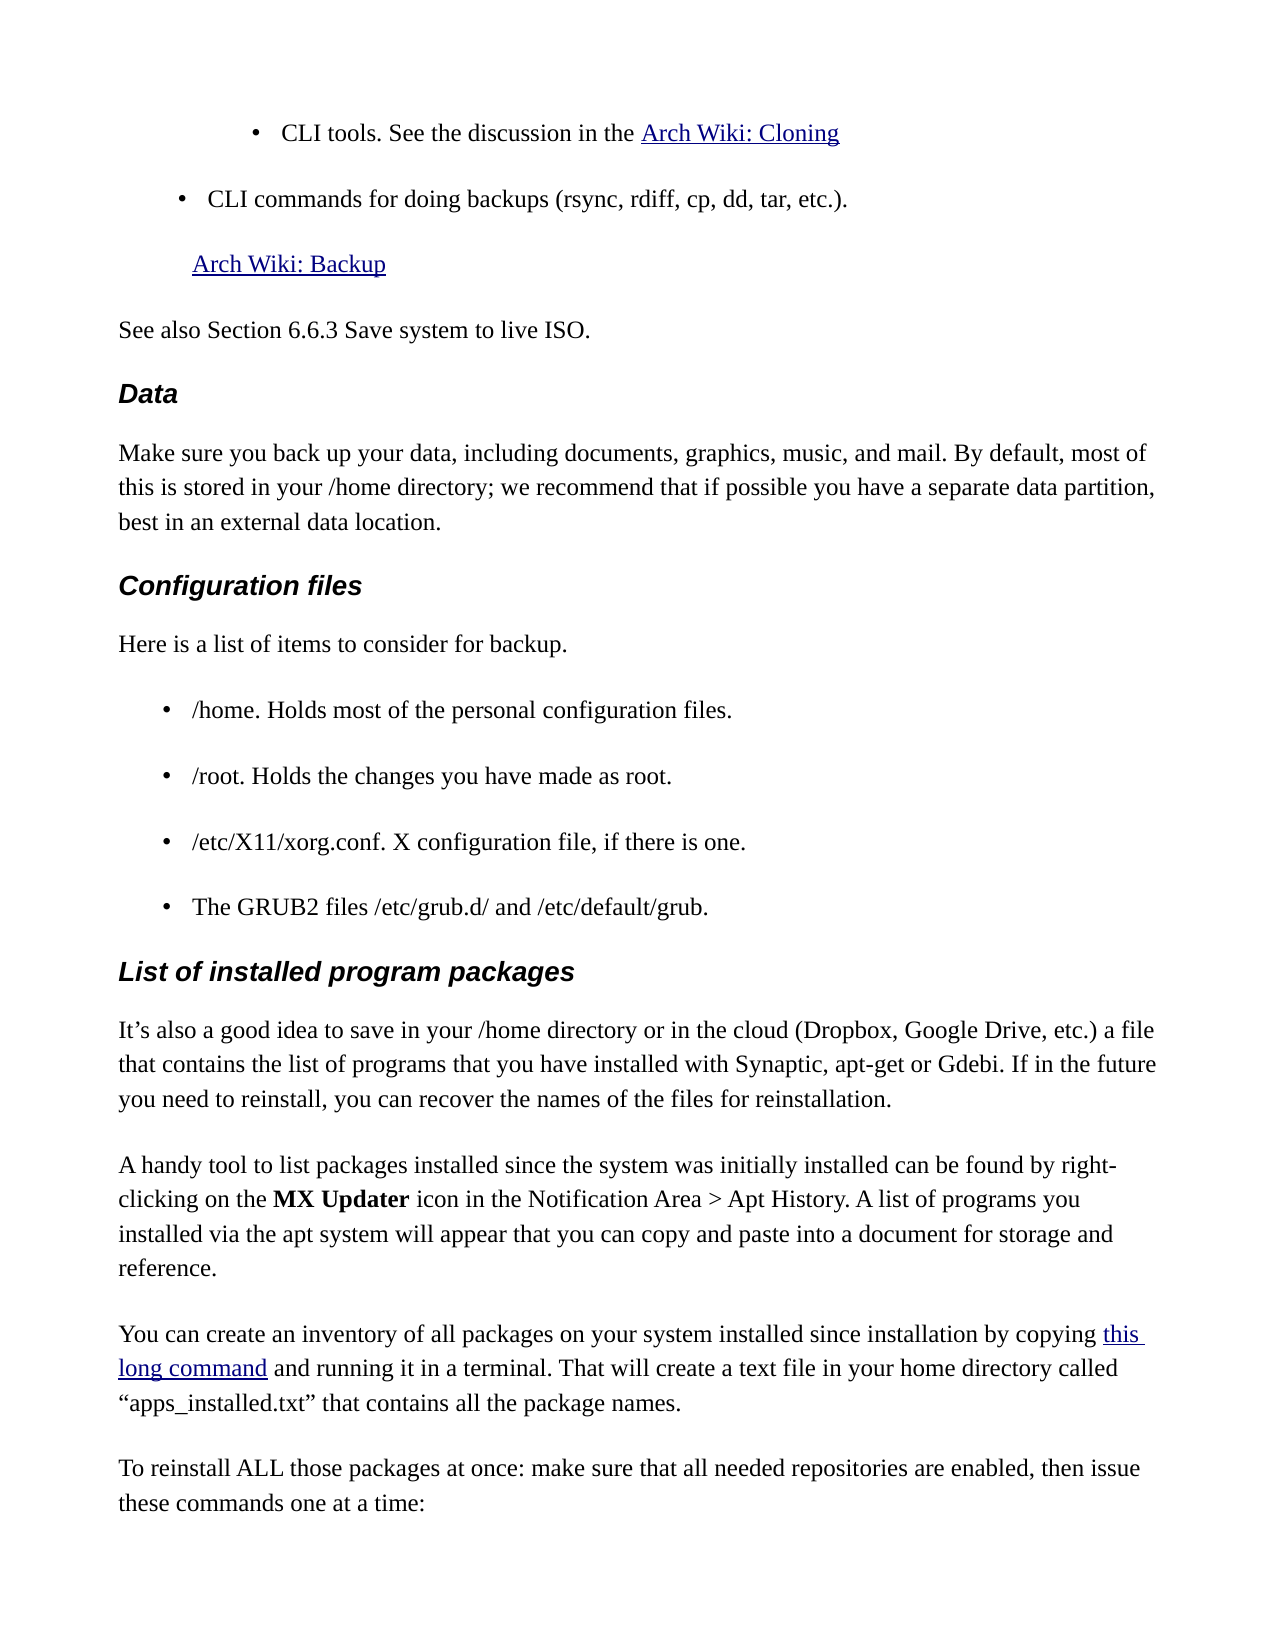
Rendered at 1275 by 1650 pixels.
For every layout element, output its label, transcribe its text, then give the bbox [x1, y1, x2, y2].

text You can create an inventory of all packages on your system installed since installation by copying this long command and running it in a terminal. That will create a text file in your home directory called “apps_installed.txt” that contains all the package names. [118, 1319, 1157, 1417]
list CLI tools. See the discussion in the Arch Wiki: Cloning [252, 118, 1141, 147]
subtitle Data [118, 378, 1157, 410]
text Make sure you back up your data, including documents, graphics, music, and mail. By default, most of this is stored in your /home directory; we recommend that if possible you have a separate data partition, best in an external data location. [118, 438, 1157, 536]
subtitle Configuration files [118, 569, 1157, 601]
text See also Section 6.6.3 Save system to live ISO. [118, 315, 1157, 344]
text To reinstall ALL those packages at once: make sure that all needed repositories are enabled, then issue these commands one at a time: [118, 1453, 1157, 1517]
text A handy tool to list packages installed since the system was initially installed can be found by right-clicking on the MX Updater icon in the Notification Area > Apt History. A list of programs you installed via the apt system will appear that you can copy and paste into a document for storage and reference. [118, 1150, 1157, 1282]
subtitle List of installed program packages [118, 955, 1157, 987]
list The GRUB2 files /etc/grub.d/ and /etc/default/grub. [162, 892, 1157, 921]
list CLI commands for doing backups (rsync, rdiff, cp, dd, tar, etc.). [178, 184, 1141, 213]
list Arch Wiki: Backup [162, 249, 1157, 278]
list /etc/X11/xorg.conf. X configuration file, if there is one. [162, 827, 1157, 855]
text It’s also a good idea to save in your /home directory or in the cloud (Dropbox, Google Drive, etc.) a file that contains the list of programs that you have installed with Synaptic, apt-get or Gdebi. If in the future you need to reinstall, you can recover the names of the files for reinstallation. [118, 1015, 1157, 1113]
list /home. Holds most of the personal configuration files. [162, 695, 1157, 724]
text Here is a list of items to consider for backup. [118, 629, 1157, 658]
list /root. Holds the changes you have made as root. [162, 761, 1157, 790]
